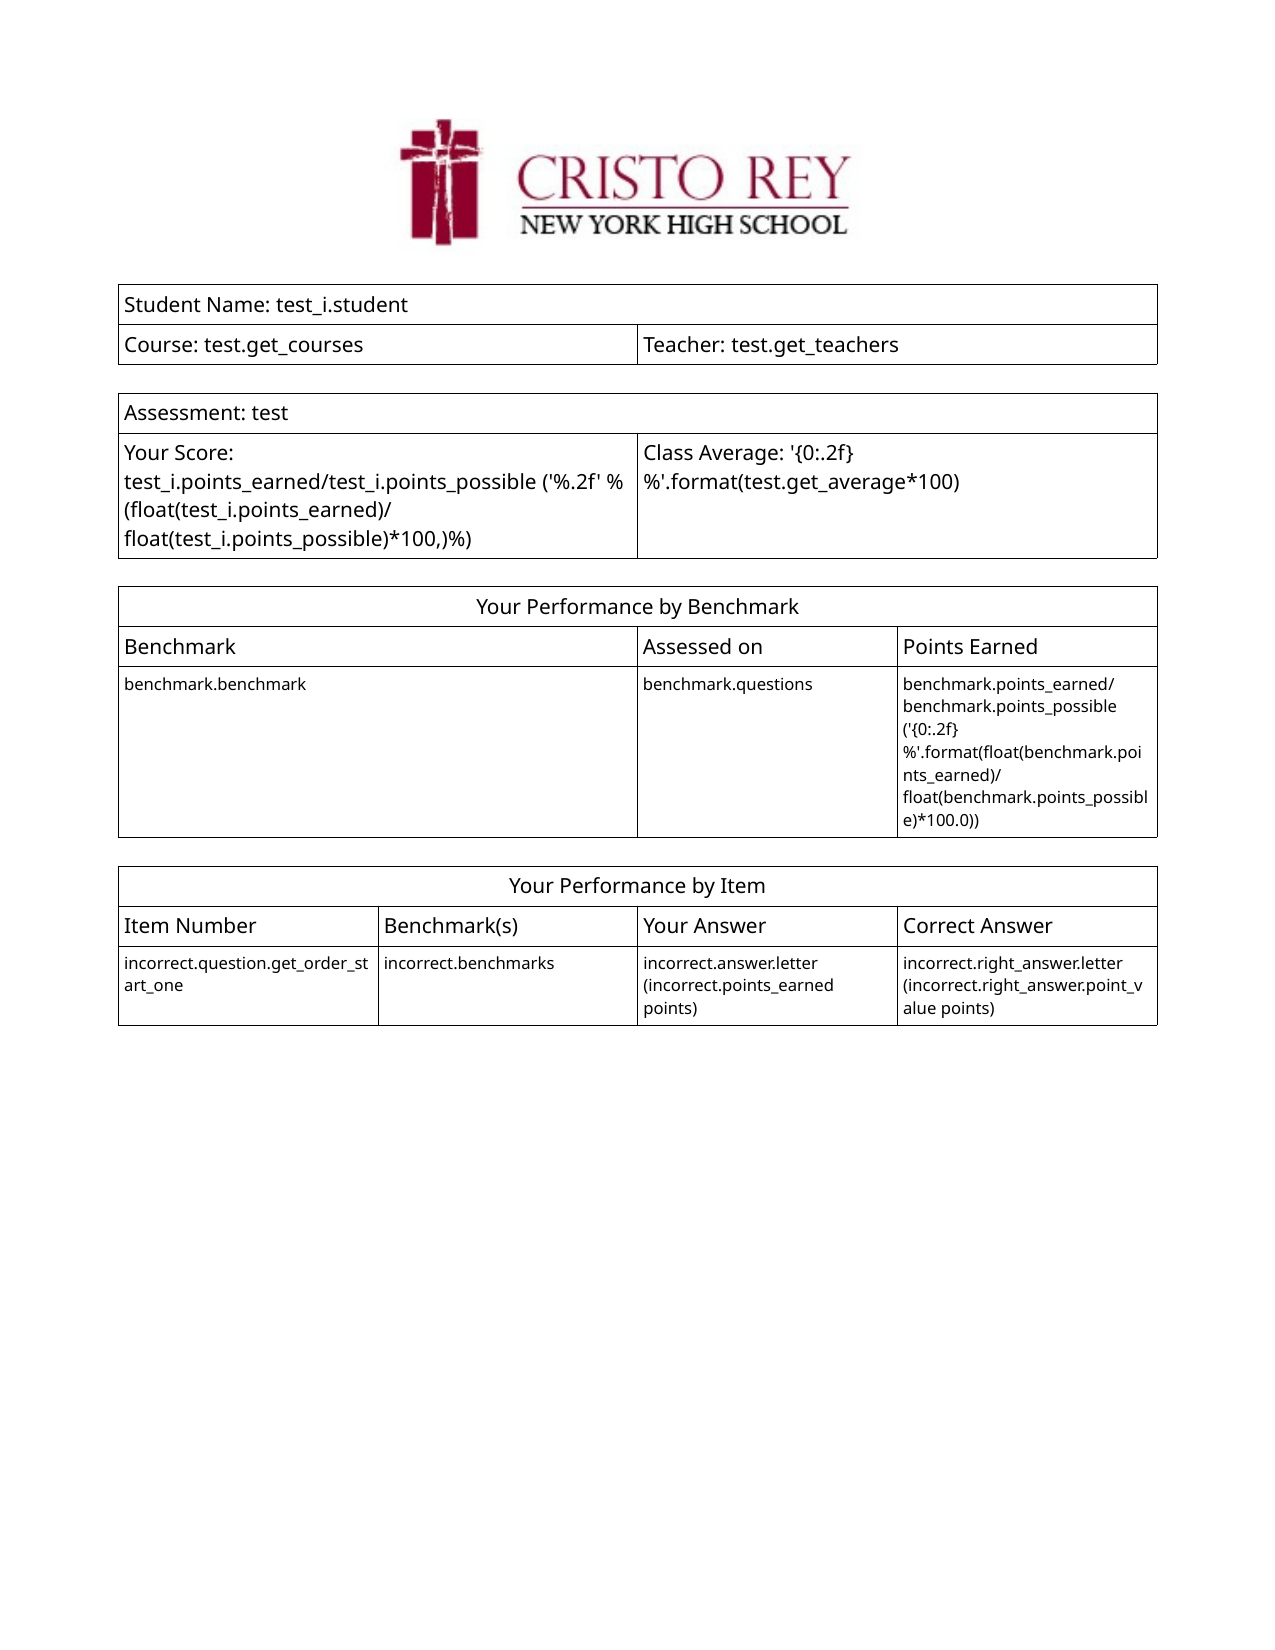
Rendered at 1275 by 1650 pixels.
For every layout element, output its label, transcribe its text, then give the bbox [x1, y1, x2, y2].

table_cell Points Earned [898, 627, 1157, 666]
table_cell benchmark.points_earned/benchmark.points_possible ('{0:.2f}%'.format(float(benchmark.points_earned)/float(benchmark.points_possible)*100.0)) [898, 667, 1157, 837]
table_cell incorrect.right_answer.letter (incorrect.right_answer.point_value points) [898, 947, 1157, 1025]
table_header Assessment: test [119, 394, 1157, 433]
table_cell incorrect.question.get_order_start_one [119, 947, 378, 1025]
table_cell Teacher: test.get_teachers [638, 325, 1157, 364]
table_cell Course: test.get_courses [119, 325, 637, 364]
table_cell Your Answer [638, 907, 897, 946]
table_cell Item Number [119, 907, 378, 946]
table_cell Your Score: test_i.points_earned/test_i.points_possible ('%.2f' % (float(test_i.points_earned)/float(test_i.points_possible)*100,)%) [119, 434, 637, 558]
table_header Student Name: test_i.student [119, 285, 1157, 324]
table_cell Class Average: '{0:.2f}%'.format(test.get_average*100) [638, 434, 1157, 558]
table_cell Benchmark(s) [379, 907, 637, 946]
table_cell incorrect.benchmarks [379, 947, 637, 1025]
table_header Your Performance by Item [119, 867, 1157, 906]
table_header Your Performance by Benchmark [119, 587, 1157, 626]
table_cell incorrect.answer.letter (incorrect.points_earned points) [638, 947, 897, 1025]
table_cell Benchmark [119, 627, 637, 666]
table_cell benchmark.benchmark [119, 667, 637, 837]
table_cell benchmark.questions [638, 667, 897, 837]
table_cell Assessed on [638, 627, 897, 666]
picture [372, 118, 903, 256]
table_cell Correct Answer [898, 907, 1157, 946]
